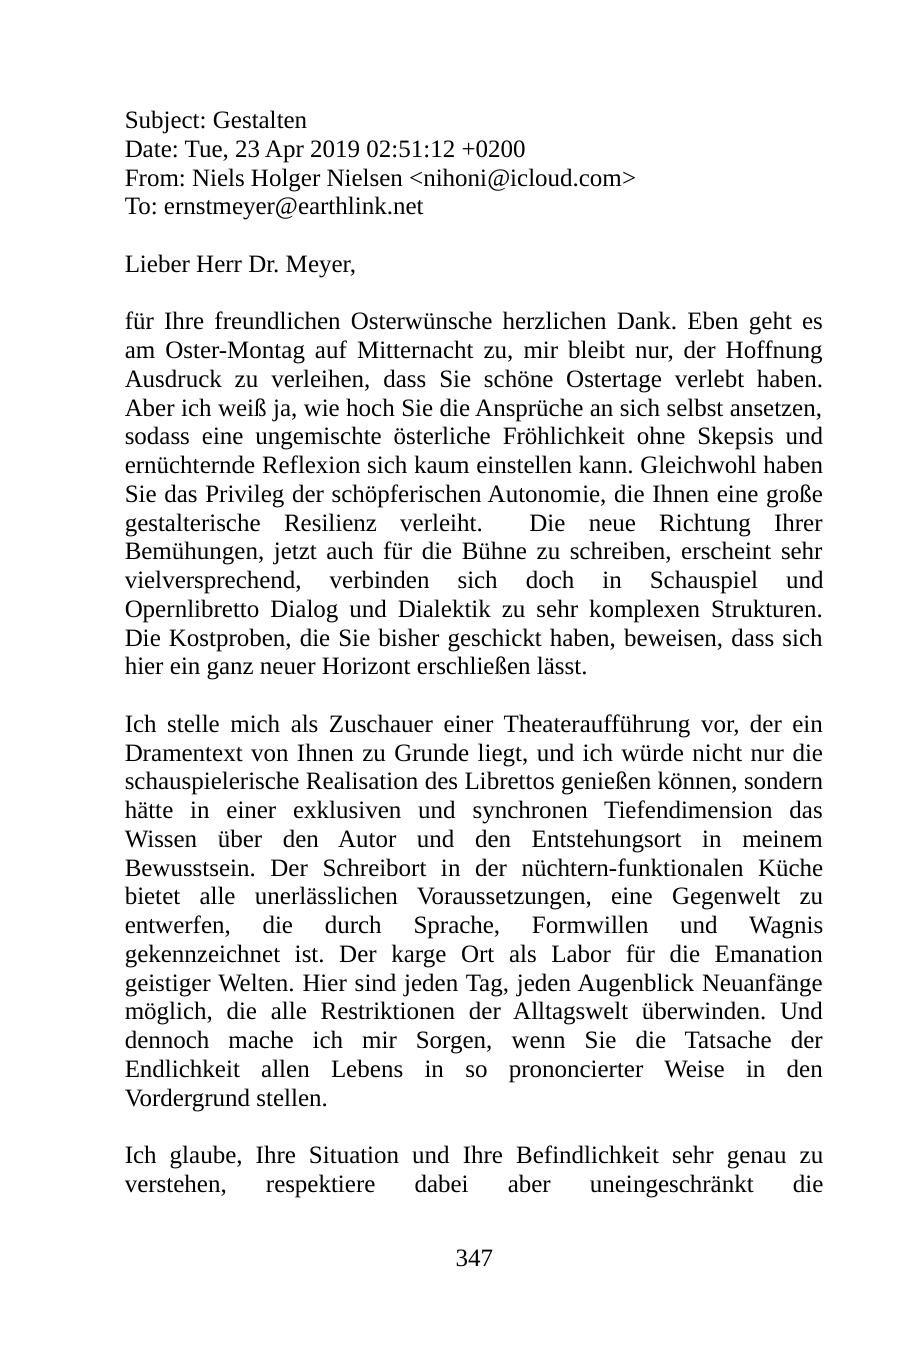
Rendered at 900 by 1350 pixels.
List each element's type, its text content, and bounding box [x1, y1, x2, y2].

text für Ihre freundlichen Osterwünsche herzlichen Dank. Eben geht es am Oster-Montag auf Mitternacht zu, mir bleibt nur, der Hoffnung Ausdruck zu verleihen, dass Sie schöne Ostertage verlebt haben. Aber ich weiß ja, wie hoch Sie die Ansprüche an sich selbst ansetzen, sodass eine ungemischte österliche Fröhlichkeit ohne Skepsis und ernüchternde Reflexion sich kaum einstellen kann. Gleichwohl haben Sie das Privileg der schöpferischen Autonomie, die Ihnen eine große gestalterische Resilienz verleiht. Die neue Richtung Ihrer Bemühungen, jetzt auch für die Bühne zu schreiben, erscheint sehr vielversprechend, verbinden sich doch in Schauspiel und Opernlibretto Dialog und Dialektik zu sehr komplexen Strukturen. Die Kostproben, die Sie bisher geschickt haben, beweisen, dass sich hier ein ganz neuer Horizont erschließen lässt. [124, 306, 823, 680]
text From: Niels Holger Nielsen <nihoni@icloud.com> [124, 163, 823, 191]
text Subject: Gestalten [124, 105, 823, 134]
text Ich glaube, Ihre Situation und Ihre Befindlichkeit sehr genau zu verstehen, respektiere dabei aber uneingeschränkt die [124, 1140, 823, 1198]
text To: ernstmeyer@earthlink.net [124, 191, 823, 220]
text Date: Tue, 23 Apr 2019 02:51:12 +0200 [124, 134, 823, 163]
text Lieber Herr Dr. Meyer, [124, 249, 823, 278]
text Ich stelle mich als Zuschauer einer Theateraufführung vor, der ein Dramentext von Ihnen zu Grunde liegt, und ich würde nicht nur die schauspielerische Realisation des Librettos genießen können, sondern hätte in einer exklusiven und synchronen Tiefendimension das Wissen über den Autor und den Entstehungsort in meinem Bewusstsein. Der Schreibort in der nüchtern-funktionalen Küche bietet alle unerlässlichen Voraussetzungen, eine Gegenwelt zu entwerfen, die durch Sprache, Formwillen und Wagnis gekennzeichnet ist. Der karge Ort als Labor für die Emanation geistiger Welten. Hier sind jeden Tag, jeden Augenblick Neuanfänge möglich, die alle Restriktionen der Alltagswelt überwinden. Und dennoch mache ich mir Sorgen, wenn Sie die Tatsache der Endlichkeit allen Lebens in so prononcierter Weise in den Vordergrund stellen. [124, 709, 823, 1111]
